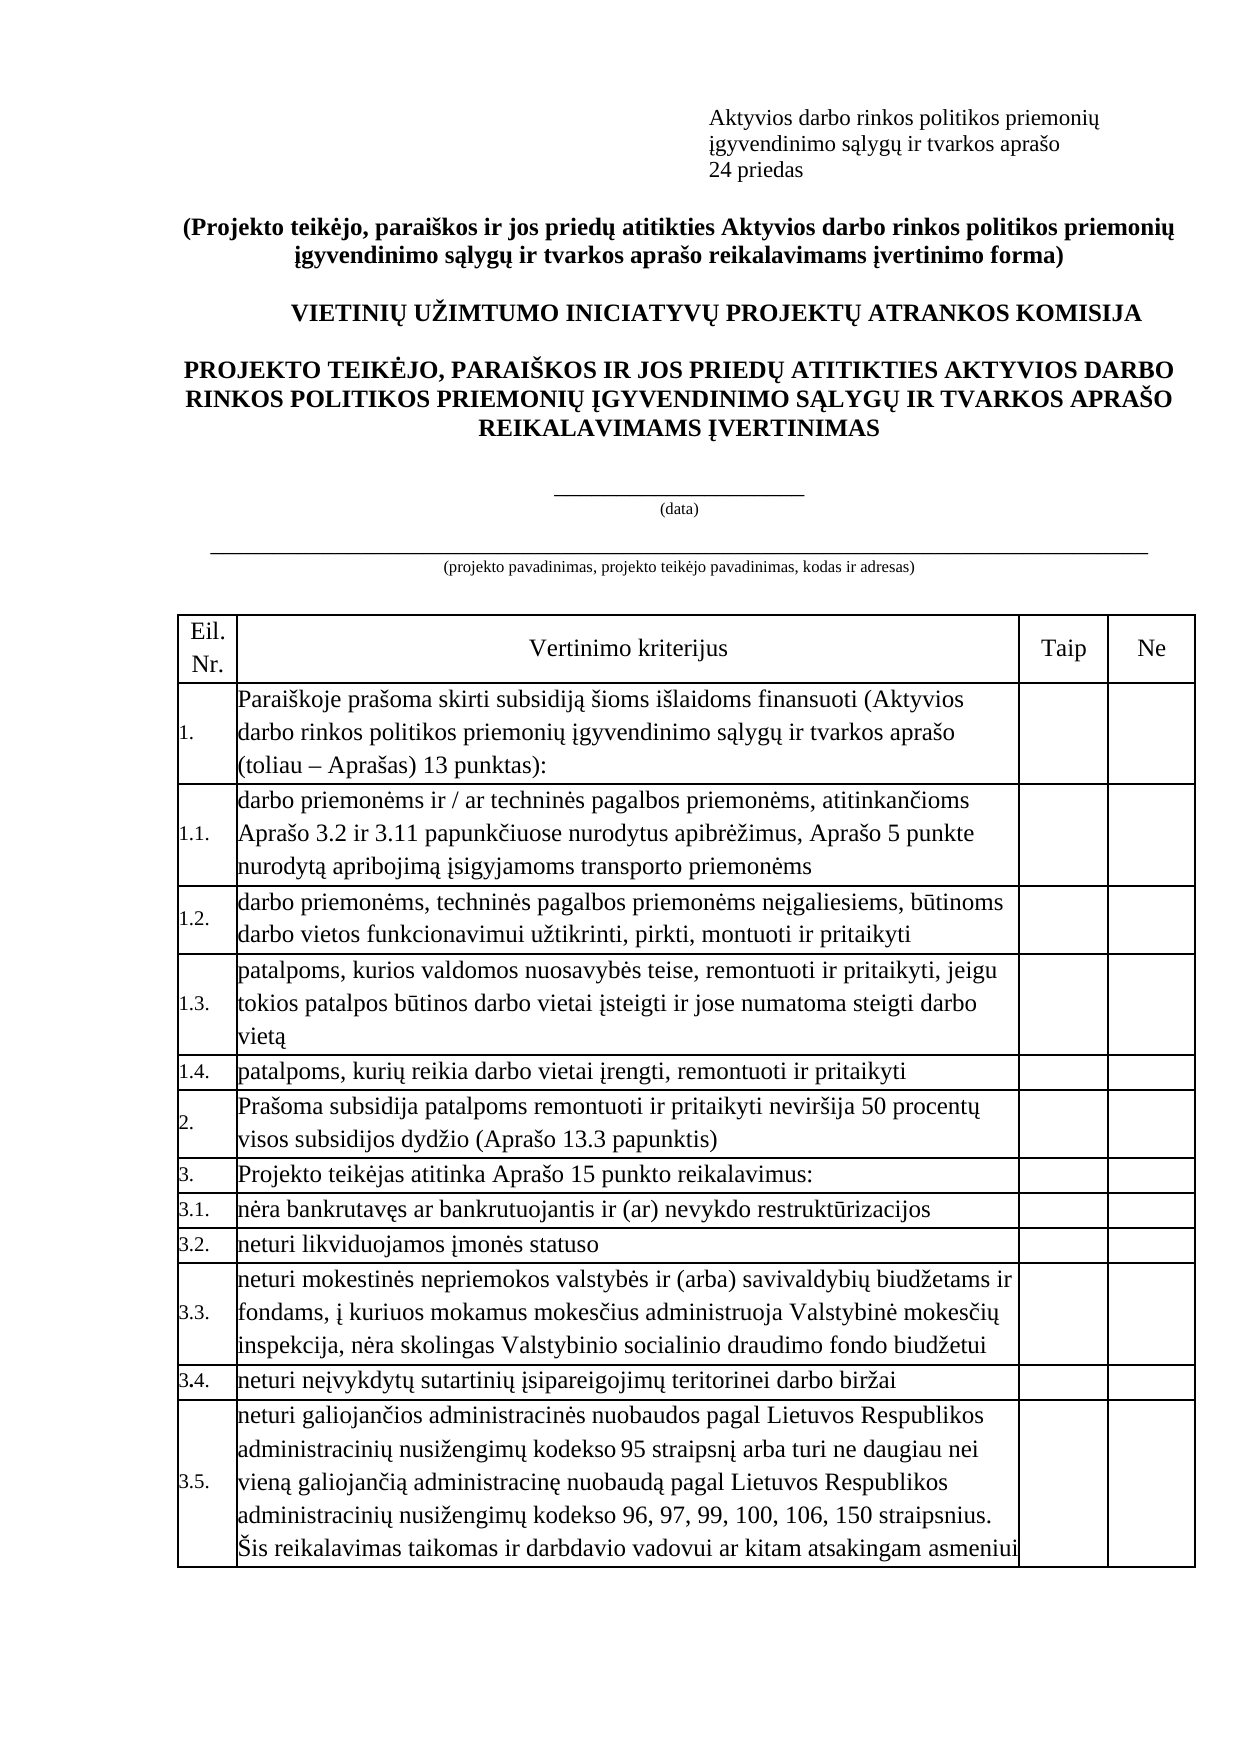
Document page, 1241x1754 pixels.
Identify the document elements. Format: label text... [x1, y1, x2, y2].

table_cell [1109, 785, 1194, 884]
text (projekto pavadinimas, projekto teikėjo pavadinimas, kodas ir adresas) [177, 557, 1181, 585]
table_cell 3.1. [179, 1194, 236, 1227]
text VIETINIŲ UŽIMTUMO INICIATYVŲ PROJEKTŲ ATRANKOS KOMISIJA [177, 298, 1181, 327]
table_cell patalpoms, kurių reikia darbo vietai įrengti, remontuoti ir pritaikyti [238, 1056, 1018, 1089]
table_cell darbo priemonėms ir / ar techninės pagalbos priemonėms, atitinkančioms Aprašo 3.2 ir 3.11 papunkčiuose nurodytus apibrėžimus, Aprašo 5 punkte nurodytą apribojimą įsigyjamoms transporto priemonėms [238, 785, 1018, 884]
table_cell [1109, 1091, 1194, 1157]
table_cell [1020, 1229, 1107, 1262]
table_cell [1109, 1401, 1194, 1566]
table_cell 3.3. [179, 1264, 236, 1363]
table_cell [1020, 955, 1107, 1054]
table_cell Projekto teikėjas atitinka Aprašo 15 punkto reikalavimus: [238, 1159, 1018, 1192]
table_cell [1020, 785, 1107, 884]
table_cell [1109, 684, 1194, 783]
table_cell [1020, 684, 1107, 783]
table_header Eil. Nr. [179, 616, 236, 682]
table_cell [1020, 1091, 1107, 1157]
table_header Ne [1109, 616, 1194, 682]
table_cell [1020, 887, 1107, 953]
table_cell [1020, 1264, 1107, 1363]
table_header Taip [1020, 616, 1107, 682]
table_cell neturi mokestinės nepriemokos valstybės ir (arba) savivaldybių biudžetams ir fondams, į kuriuos mokamus mokesčius administruoja Valstybinė mokesčių inspekcija, nėra skolingas Valstybinio socialinio draudimo fondo biudžetui [238, 1264, 1018, 1363]
table_cell 1. [179, 684, 236, 783]
table_cell [1020, 1194, 1107, 1227]
table_cell 3.5. [179, 1401, 236, 1566]
table_cell Prašoma subsidija patalpoms remontuoti ir pritaikyti neviršija 50 procentų visos subsidijos dydžio (Aprašo 13.3 papunktis) [238, 1091, 1018, 1157]
table_cell [1020, 1401, 1107, 1566]
table_cell patalpoms, kurios valdomos nuosavybės teise, remontuoti ir pritaikyti, jeigu tokios patalpos būtinos darbo vietai įsteigti ir jose numatoma steigti darbo vietą [238, 955, 1018, 1054]
table_cell [1020, 1159, 1107, 1192]
table_cell 1.1. [179, 785, 236, 884]
table_cell 3. [179, 1159, 236, 1192]
text Aktyvios darbo rinkos politikos priemonių [709, 104, 1181, 130]
table_cell neturi likviduojamos įmonės statuso [238, 1229, 1018, 1262]
text (Projekto teikėjo, paraiškos ir jos priedų atitikties Aktyvios darbo rinkos politikos priemonių įgyvendinimo sąlygų ir tvarkos aprašo reikalavimams įvertinimo forma) [177, 212, 1181, 269]
table_cell neturi neįvykdytų sutartinių įsipareigojimų teritorinei darbo biržai [238, 1366, 1018, 1398]
table_cell [1109, 1194, 1194, 1227]
table_cell [1020, 1056, 1107, 1089]
table_cell [1020, 1366, 1107, 1398]
table_cell Paraiškoje prašoma skirti subsidiją šioms išlaidoms finansuoti (Aktyvios darbo rinkos politikos priemonių įgyvendinimo sąlygų ir tvarkos aprašo (toliau – Aprašas) 13 punktas): [238, 684, 1018, 783]
table_cell [1109, 1366, 1194, 1398]
table_cell nėra bankrutavęs ar bankrutuojantis ir (ar) nevykdo restruktūrizacijos [238, 1194, 1018, 1227]
table_cell [1109, 1264, 1194, 1363]
table_cell [1109, 887, 1194, 953]
table_cell 1.2. [179, 887, 236, 953]
table_cell 1.3. [179, 955, 236, 1054]
table_cell 1.4. [179, 1056, 236, 1089]
table_cell [1109, 1056, 1194, 1089]
table_cell [1109, 1159, 1194, 1192]
table_cell [1109, 955, 1194, 1054]
table_header Vertinimo kriterijus [238, 616, 1018, 682]
text ___________________________________________________________________________ [177, 528, 1181, 557]
table_cell 3.2. [179, 1229, 236, 1262]
text ____________________ [177, 470, 1181, 499]
table_cell 3.4. [179, 1366, 236, 1398]
table_cell 2. [179, 1091, 236, 1157]
text (data) [177, 499, 1181, 528]
text 24 priedas [709, 156, 1181, 183]
text įgyvendinimo sąlygų ir tvarkos aprašo [709, 130, 1181, 156]
table_cell neturi galiojančios administracinės nuobaudos pagal Lietuvos Respublikos administracinių nusižengimų kodekso 95 straipsnį arba turi ne daugiau nei vieną galiojančią administracinę nuobaudą pagal Lietuvos Respublikos administracinių nusižengimų kodekso 96, 97, 99, 100, 106, 150 straipsnius. Šis reikalavimas taikomas ir darbdavio vadovui ar kitam atsakingam asmeniui [238, 1401, 1018, 1566]
table_cell [1109, 1229, 1194, 1262]
table_cell darbo priemonėms, techninės pagalbos priemonėms neįgaliesiems, būtinoms darbo vietos funkcionavimui užtikrinti, pirkti, montuoti ir pritaikyti [238, 887, 1018, 953]
text PROJEKTO TEIKĖJO, PARAIŠKOS IR JOS PRIEDŲ ATITIKTIES AKTYVIOS DARBO RINKOS POLITIKOS PRIEMONIŲ ĮGYVENDINIMO SĄLYGŲ IR TVARKOS APRAŠO REIKALAVIMAMS ĮVERTINIMAS [177, 355, 1181, 442]
